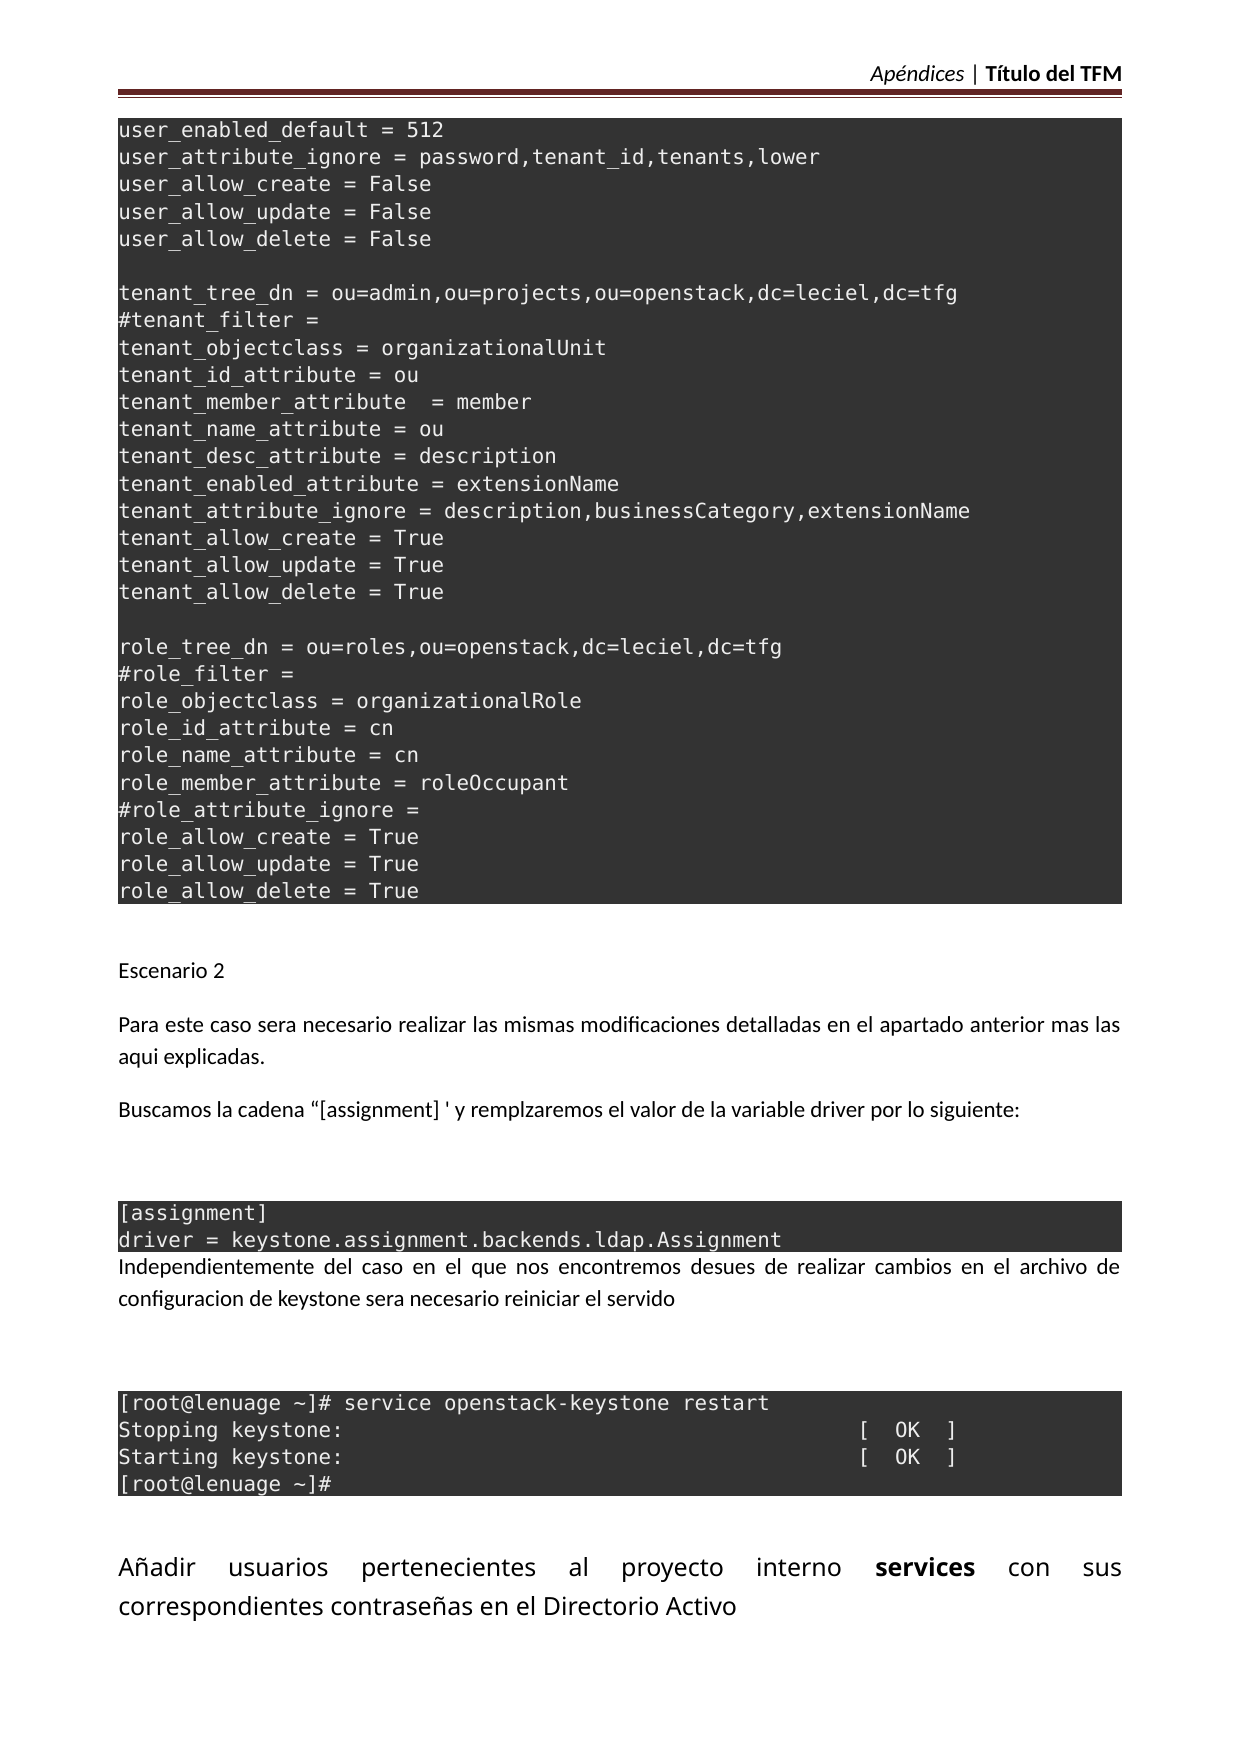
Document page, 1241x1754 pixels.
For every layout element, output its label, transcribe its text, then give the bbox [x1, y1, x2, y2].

text tenant_desc_attribute = description [118, 444, 1122, 469]
text role_objectclass = organizationalRole [118, 689, 1122, 713]
text Para este caso sera necesario realizar las mismas modificaciones detalladas en el apartado anterior mas las aqui explicadas. [118, 1010, 1122, 1070]
text user_attribute_ignore = password,tenant_id,tenants,lower [118, 145, 1122, 169]
text tenant_objectclass = organizationalUnit [118, 336, 1122, 360]
text tenant_allow_delete = True [118, 580, 1122, 604]
text tenant_id_attribute = ou [118, 363, 1122, 387]
text Stopping keystone: [ OK ] [118, 1418, 1122, 1442]
text [root@lenuage ~]# service openstack-keystone restart [118, 1391, 1122, 1415]
text user_allow_update = False [118, 200, 1122, 224]
text Starting keystone: [ OK ] [118, 1445, 1122, 1469]
text tenant_name_attribute = ou [118, 417, 1122, 441]
text #role_attribute_ignore = [118, 798, 1122, 822]
text tenant_attribute_ignore = description,businessCategory,extensionName [118, 499, 1122, 523]
text tenant_member_attribute = member [118, 390, 1122, 414]
text role_allow_create = True [118, 825, 1122, 849]
text user_allow_delete = False [118, 227, 1122, 251]
text tenant_allow_create = True [118, 526, 1122, 550]
text role_member_attribute = roleOccupant [118, 771, 1122, 795]
text tenant_enabled_attribute = extensionName [118, 472, 1122, 496]
text #role_filter = [118, 662, 1122, 686]
text role_allow_delete = True [118, 879, 1122, 904]
text #tenant_filter = [118, 308, 1122, 333]
text role_name_attribute = cn [118, 743, 1122, 768]
text Independientemente del caso en el que nos encontremos desues de realizar cambios en el archivo de configuracion de keystone sera necesario reiniciar el servido [118, 1252, 1122, 1313]
text tenant_allow_update = True [118, 553, 1122, 577]
text [assignment] [118, 1201, 1122, 1225]
text role_allow_update = True [118, 852, 1122, 876]
text Añadir usuarios pertenecientes al proyecto interno services con sus correspondientes contraseñas en el Directorio Activo [118, 1549, 1122, 1623]
text user_enabled_default = 512 [118, 118, 1122, 142]
text Buscamos la cadena “[assignment] ' y remplzaremos el valor de la variable driver por lo siguiente: [118, 1095, 1122, 1123]
text tenant_tree_dn = ou=admin,ou=projects,ou=openstack,dc=leciel,dc=tfg [118, 281, 1122, 306]
text role_tree_dn = ou=roles,ou=openstack,dc=leciel,dc=tfg [118, 635, 1122, 659]
text [root@lenuage ~]# [118, 1472, 1122, 1496]
text role_id_attribute = cn [118, 716, 1122, 741]
text driver = keystone.assignment.backends.ldap.Assignment [118, 1228, 1122, 1252]
text Escenario 2 [118, 957, 1122, 985]
text user_allow_create = False [118, 172, 1122, 197]
